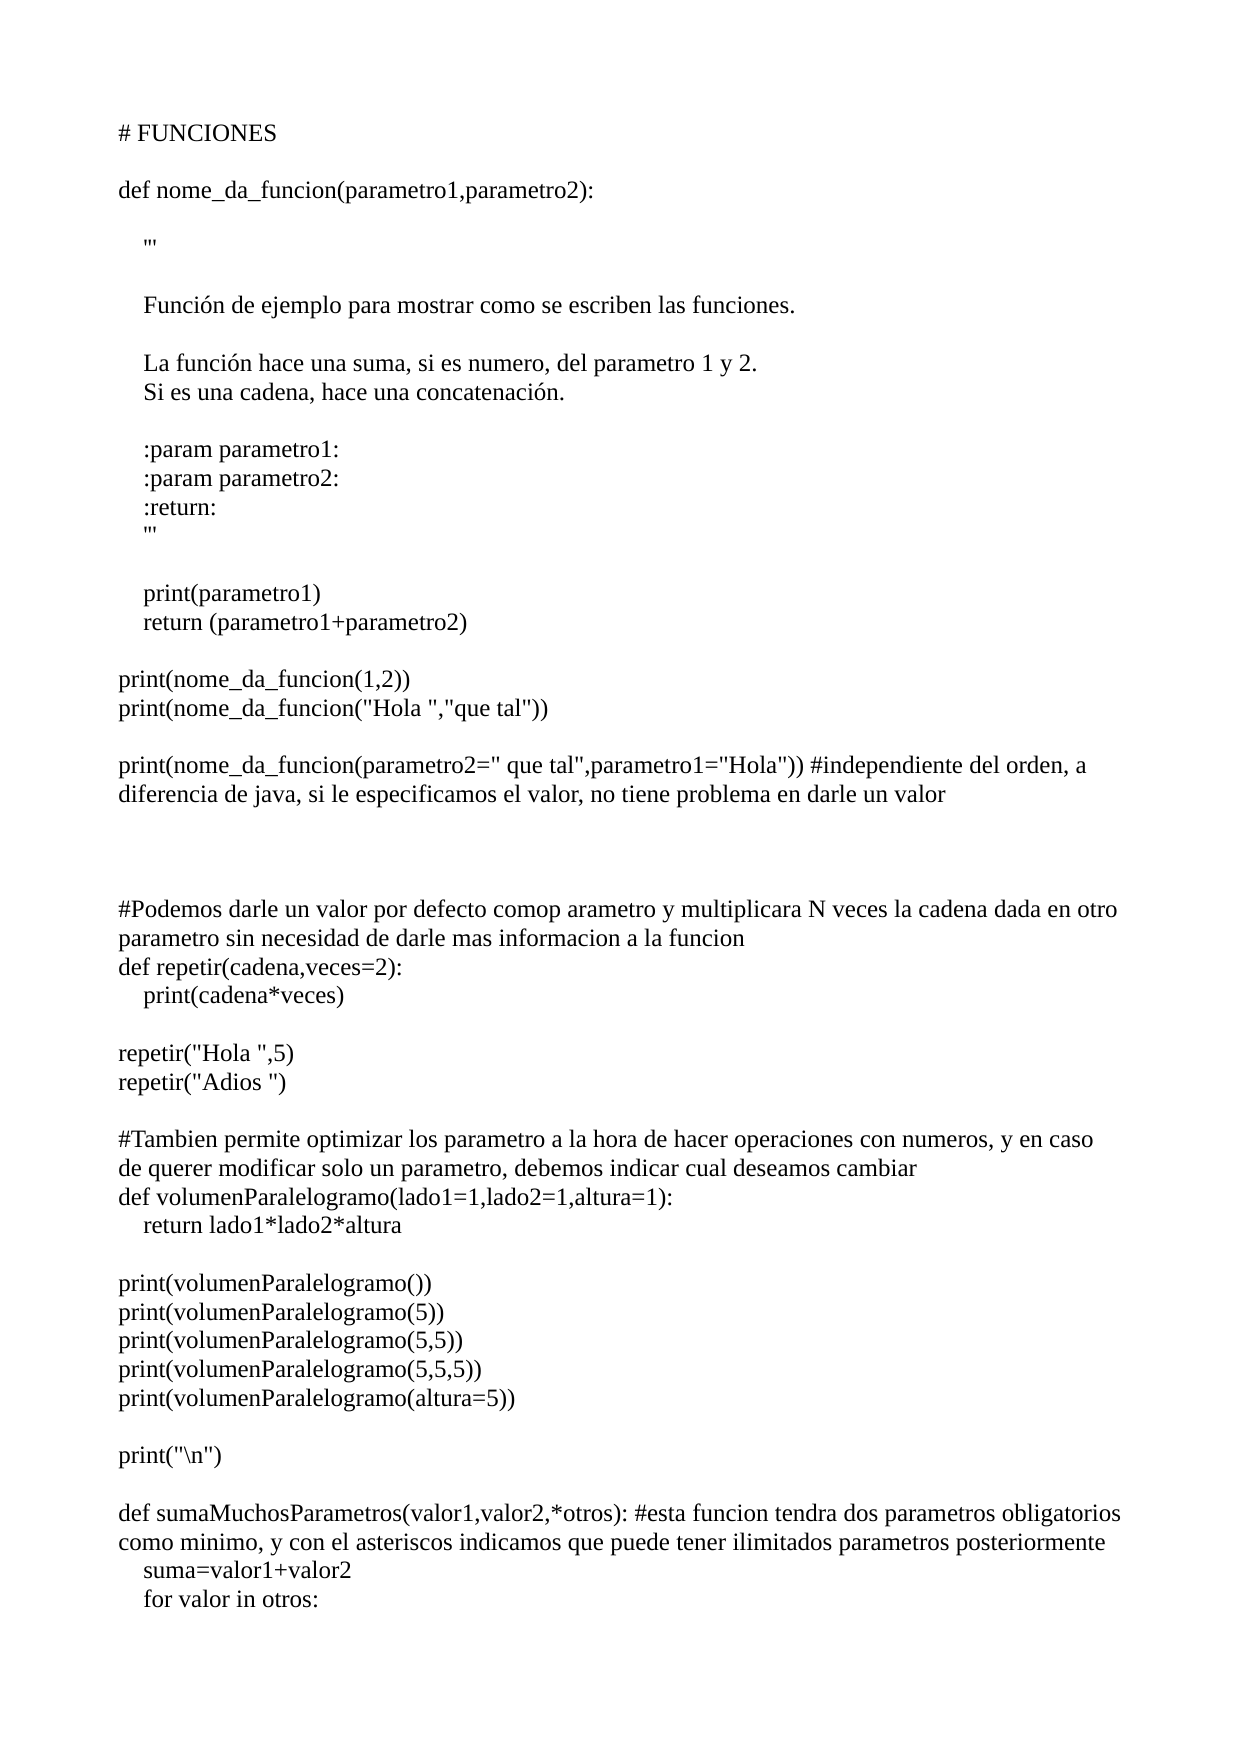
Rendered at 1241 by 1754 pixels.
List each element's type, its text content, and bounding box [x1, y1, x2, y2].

text return lado1*lado2*altura [118, 1211, 1122, 1239]
text repetir("Adios ") [118, 1067, 1122, 1096]
text La función hace una suma, si es numero, del parametro 1 y 2. [118, 348, 1122, 377]
text #Tambien permite optimizar los parametro a la hora de hacer operaciones con numeros, y en caso de querer modificar solo un parametro, debemos indicar cual deseamos cambiar [118, 1124, 1122, 1182]
text :param parametro1: [118, 434, 1122, 463]
text print(parametro1) [118, 578, 1122, 607]
text print("\n") [118, 1441, 1122, 1469]
text # FUNCIONES [118, 118, 1122, 147]
text print(nome_da_funcion(parametro2=" que tal",parametro1="Hola")) #independiente del orden, a diferencia de java, si le especificamos el valor, no tiene problema en darle un valor [118, 751, 1122, 808]
text print(volumenParalelogramo()) [118, 1268, 1122, 1297]
text repetir("Hola ",5) [118, 1038, 1122, 1067]
text for valor in otros: [118, 1584, 1122, 1613]
text return (parametro1+parametro2) [118, 607, 1122, 636]
text def volumenParalelogramo(lado1=1,lado2=1,altura=1): [118, 1182, 1122, 1211]
text :param parametro2: [118, 463, 1122, 492]
text def nome_da_funcion(parametro1,parametro2): [118, 176, 1122, 204]
text print(nome_da_funcion("Hola ","que tal")) [118, 693, 1122, 722]
text #Podemos darle un valor por defecto comop arametro y multiplicara N veces la cadena dada en otro parametro sin necesidad de darle mas informacion a la funcion [118, 894, 1122, 952]
text def sumaMuchosParametros(valor1,valor2,*otros): #esta funcion tendra dos parametros obligatorios como minimo, y con el asteriscos indicamos que puede tener ilimitados parametros posteriormente [118, 1498, 1122, 1556]
text def repetir(cadena,veces=2): [118, 952, 1122, 981]
text suma=valor1+valor2 [118, 1556, 1122, 1584]
text print(volumenParalelogramo(5,5,5)) [118, 1354, 1122, 1383]
text Si es una cadena, hace una concatenación. [118, 377, 1122, 406]
text ''' [118, 521, 1122, 549]
text Función de ejemplo para mostrar como se escriben las funciones. [118, 291, 1122, 319]
text print(volumenParalelogramo(altura=5)) [118, 1383, 1122, 1412]
text print(volumenParalelogramo(5)) [118, 1297, 1122, 1326]
text :return: [118, 492, 1122, 521]
text print(volumenParalelogramo(5,5)) [118, 1326, 1122, 1354]
text print(cadena*veces) [118, 981, 1122, 1009]
text print(nome_da_funcion(1,2)) [118, 664, 1122, 693]
text ''' [118, 233, 1122, 262]
